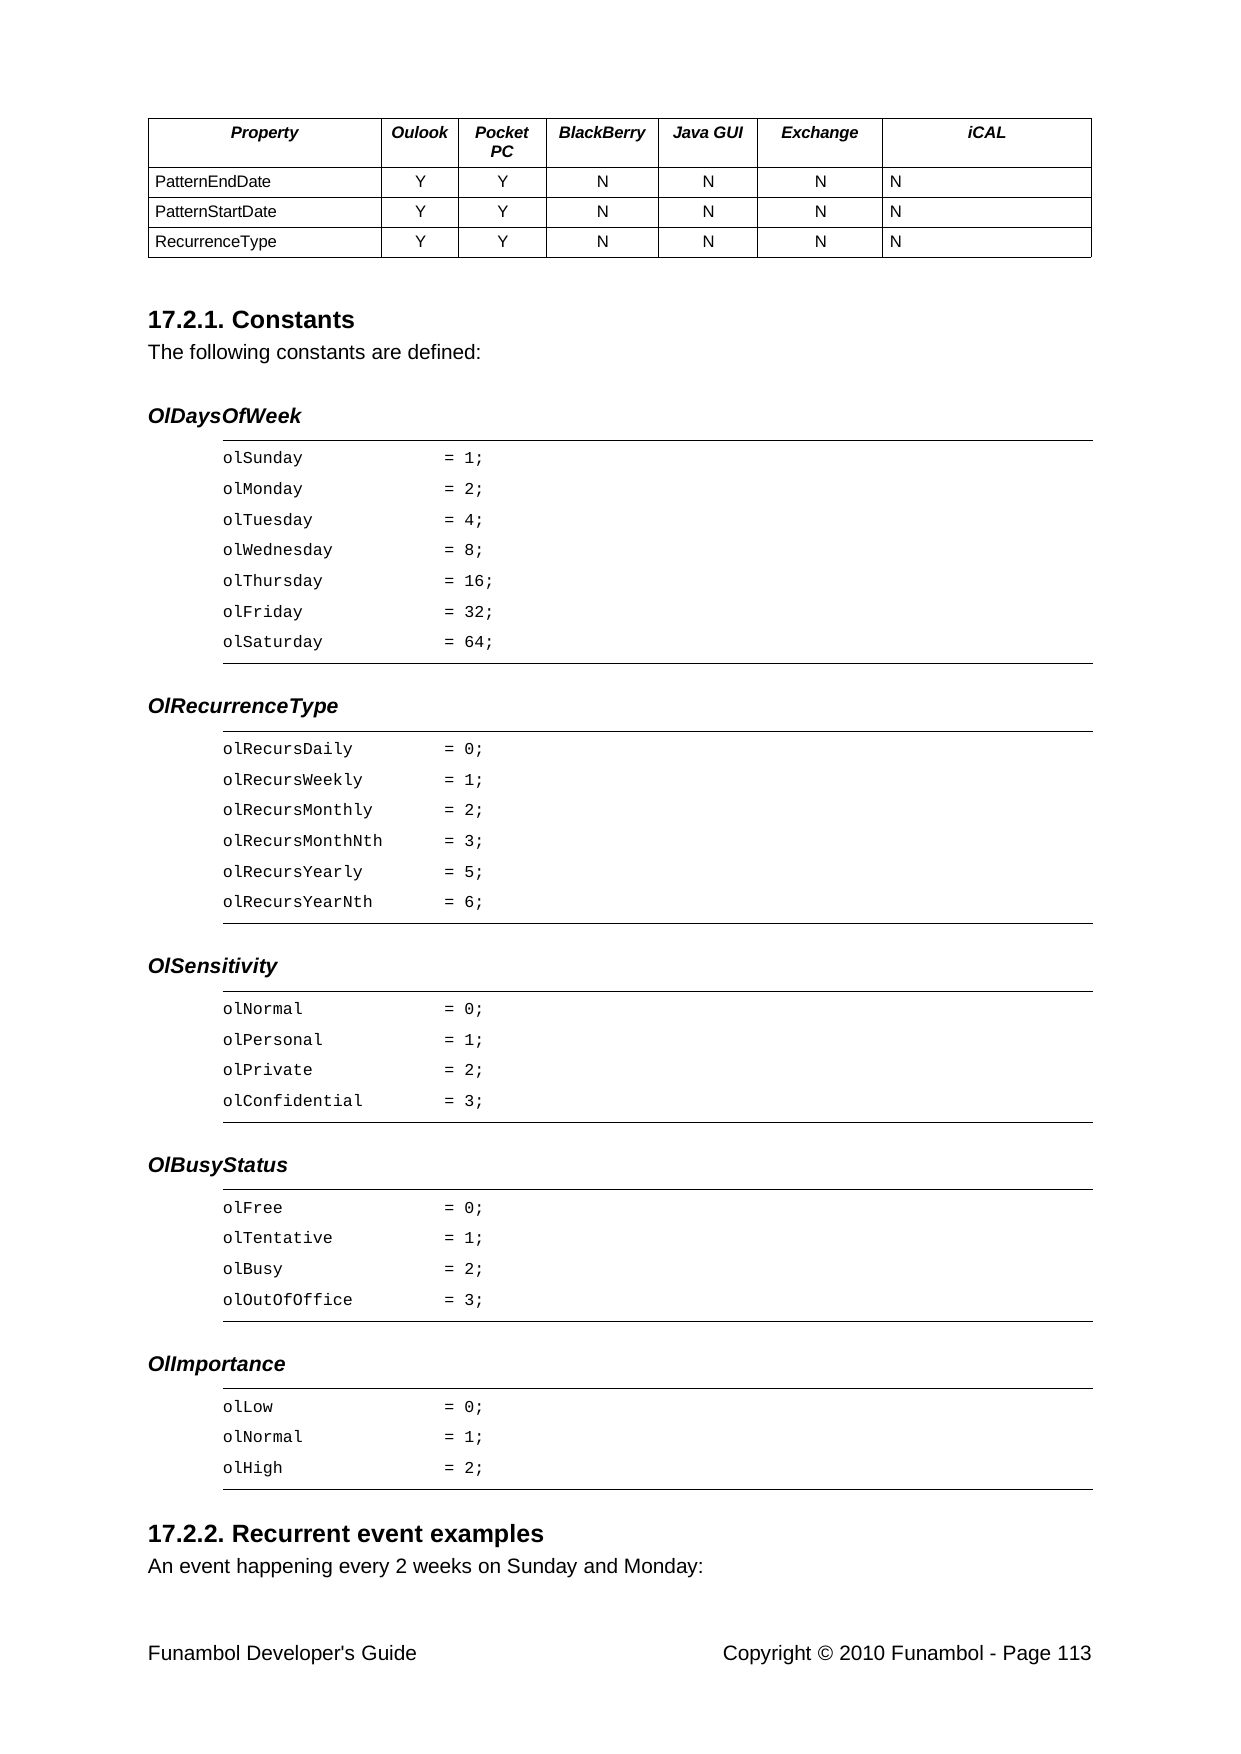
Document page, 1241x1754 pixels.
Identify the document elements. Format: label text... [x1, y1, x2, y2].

subtitle Constants [148, 306, 1093, 334]
text olSunday = 1; [223, 441, 1093, 469]
table_cell N [883, 168, 1091, 197]
table_header Exchange [758, 119, 882, 167]
text olPersonal = 1; [223, 1021, 1093, 1050]
text olWednesday = 8; [223, 532, 1093, 561]
table_header iCAL [883, 119, 1091, 167]
table_cell N [547, 198, 658, 227]
text olRecursMonthNth = 3; [223, 822, 1093, 851]
table_cell Y [382, 168, 458, 197]
text olRecursDaily = 0; [223, 732, 1093, 759]
text olTentative = 1; [223, 1220, 1093, 1249]
table_header Property [149, 119, 381, 167]
table_cell N [883, 198, 1091, 227]
text The following constants are defined: [148, 340, 1093, 364]
table_header Pocket PC [459, 119, 546, 167]
table_cell Y [459, 228, 546, 257]
text olHigh = 2; [223, 1449, 1093, 1489]
text An event happening every 2 weeks on Sunday and Monday: [148, 1554, 1093, 1578]
subtitle Recurrent event examples [148, 1520, 1093, 1548]
table_cell N [758, 228, 882, 257]
table_cell N [883, 228, 1091, 257]
text olConfidential = 3; [223, 1082, 1093, 1122]
text olOutOfOffice = 3; [223, 1281, 1093, 1321]
text olMonday = 2; [223, 471, 1093, 499]
table_cell N [758, 198, 882, 227]
text olRecursWeekly = 1; [223, 761, 1093, 790]
text olRecursYearNth = 6; [223, 884, 1093, 923]
subtitle OlBusyStatus [148, 1153, 1093, 1177]
table_cell N [659, 228, 757, 257]
text olSaturday = 64; [223, 624, 1093, 663]
subtitle OlImportance [148, 1352, 1093, 1376]
text olFree = 0; [223, 1190, 1093, 1218]
table_cell PatternEndDate [149, 168, 381, 197]
text olBusy = 2; [223, 1251, 1093, 1279]
table_cell Y [459, 168, 546, 197]
table_header Oulook [382, 119, 458, 167]
table_cell N [659, 168, 757, 197]
text olRecursMonthly = 2; [223, 792, 1093, 821]
table_cell RecurrenceType [149, 228, 381, 257]
table_cell N [758, 168, 882, 197]
table_cell PatternStartDate [149, 198, 381, 227]
text olPrivate = 2; [223, 1052, 1093, 1081]
text olThursday = 16; [223, 562, 1093, 591]
text olNormal = 0; [223, 992, 1093, 1019]
subtitle OlSensitivity [148, 954, 1093, 978]
text olTuesday = 4; [223, 501, 1093, 530]
subtitle OlDaysOfWeek [148, 404, 1093, 428]
table_header Java GUI [659, 119, 757, 167]
subtitle OlRecurrenceType [148, 694, 1093, 718]
text olNormal = 1; [223, 1419, 1093, 1448]
table_cell N [547, 168, 658, 197]
text olLow = 0; [223, 1389, 1093, 1417]
table_header BlackBerry [547, 119, 658, 167]
text olRecursYearly = 5; [223, 853, 1093, 882]
table_cell Y [382, 228, 458, 257]
table_cell Y [382, 198, 458, 227]
text olFriday = 32; [223, 593, 1093, 622]
table_cell N [659, 198, 757, 227]
table_cell N [547, 228, 658, 257]
table_cell Y [459, 198, 546, 227]
